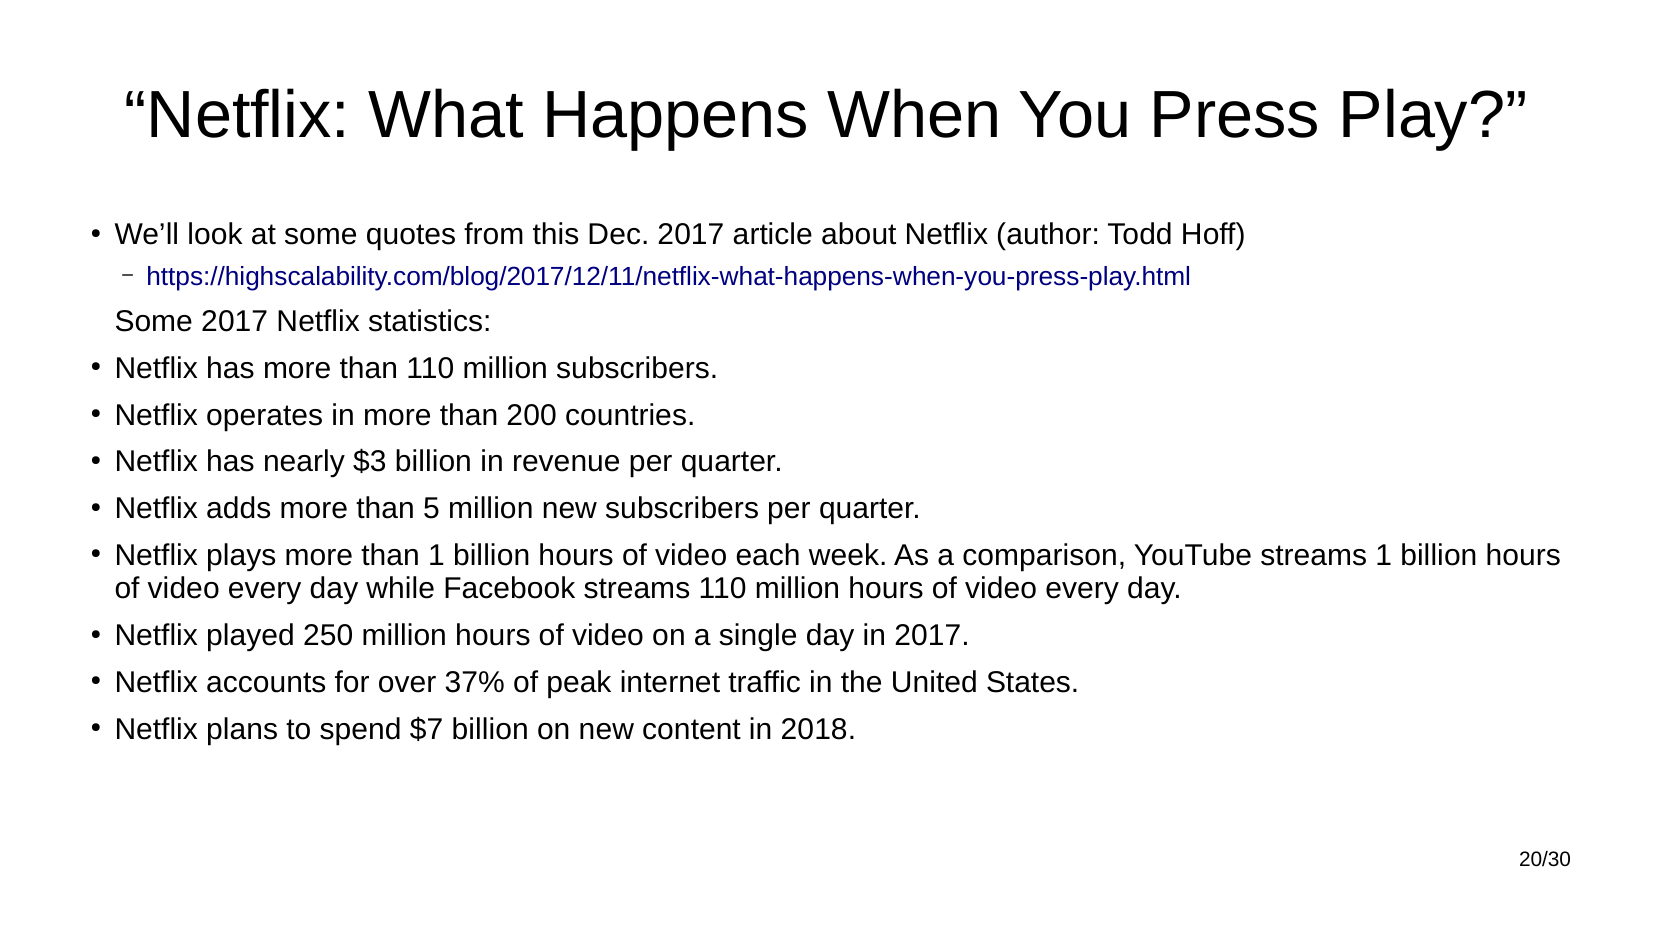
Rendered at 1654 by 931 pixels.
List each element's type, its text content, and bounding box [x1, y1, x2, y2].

list We’ll look at some quotes from this Dec. 2017 article about Netflix (author: Todd Hoff) https://highscalability.com/blog/2017/12/11/netflix-what-happens-when-you-press-play.html Some 2017 Netflix statistics: Netflix has more than 110 million subscribers. Netflix operates in more than 200 countries. Netflix has nearly $3 billion in revenue per quarter. Netflix adds more than 5 million new subscribers per quarter. Netflix plays more than 1 billion hours of video each week. As a comparison, YouTube streams 1 billion hours of video every day while Facebook streams 110 million hours of video every day. Netflix played 250 million hours of video on a single day in 2017. Netflix accounts for over 37% of peak internet traffic in the United States. Netflix plans to spend $7 billion on new content in 2018. [82, 217, 1571, 758]
title “Netflix: What Happens When You Press Play?” [82, 37, 1571, 193]
